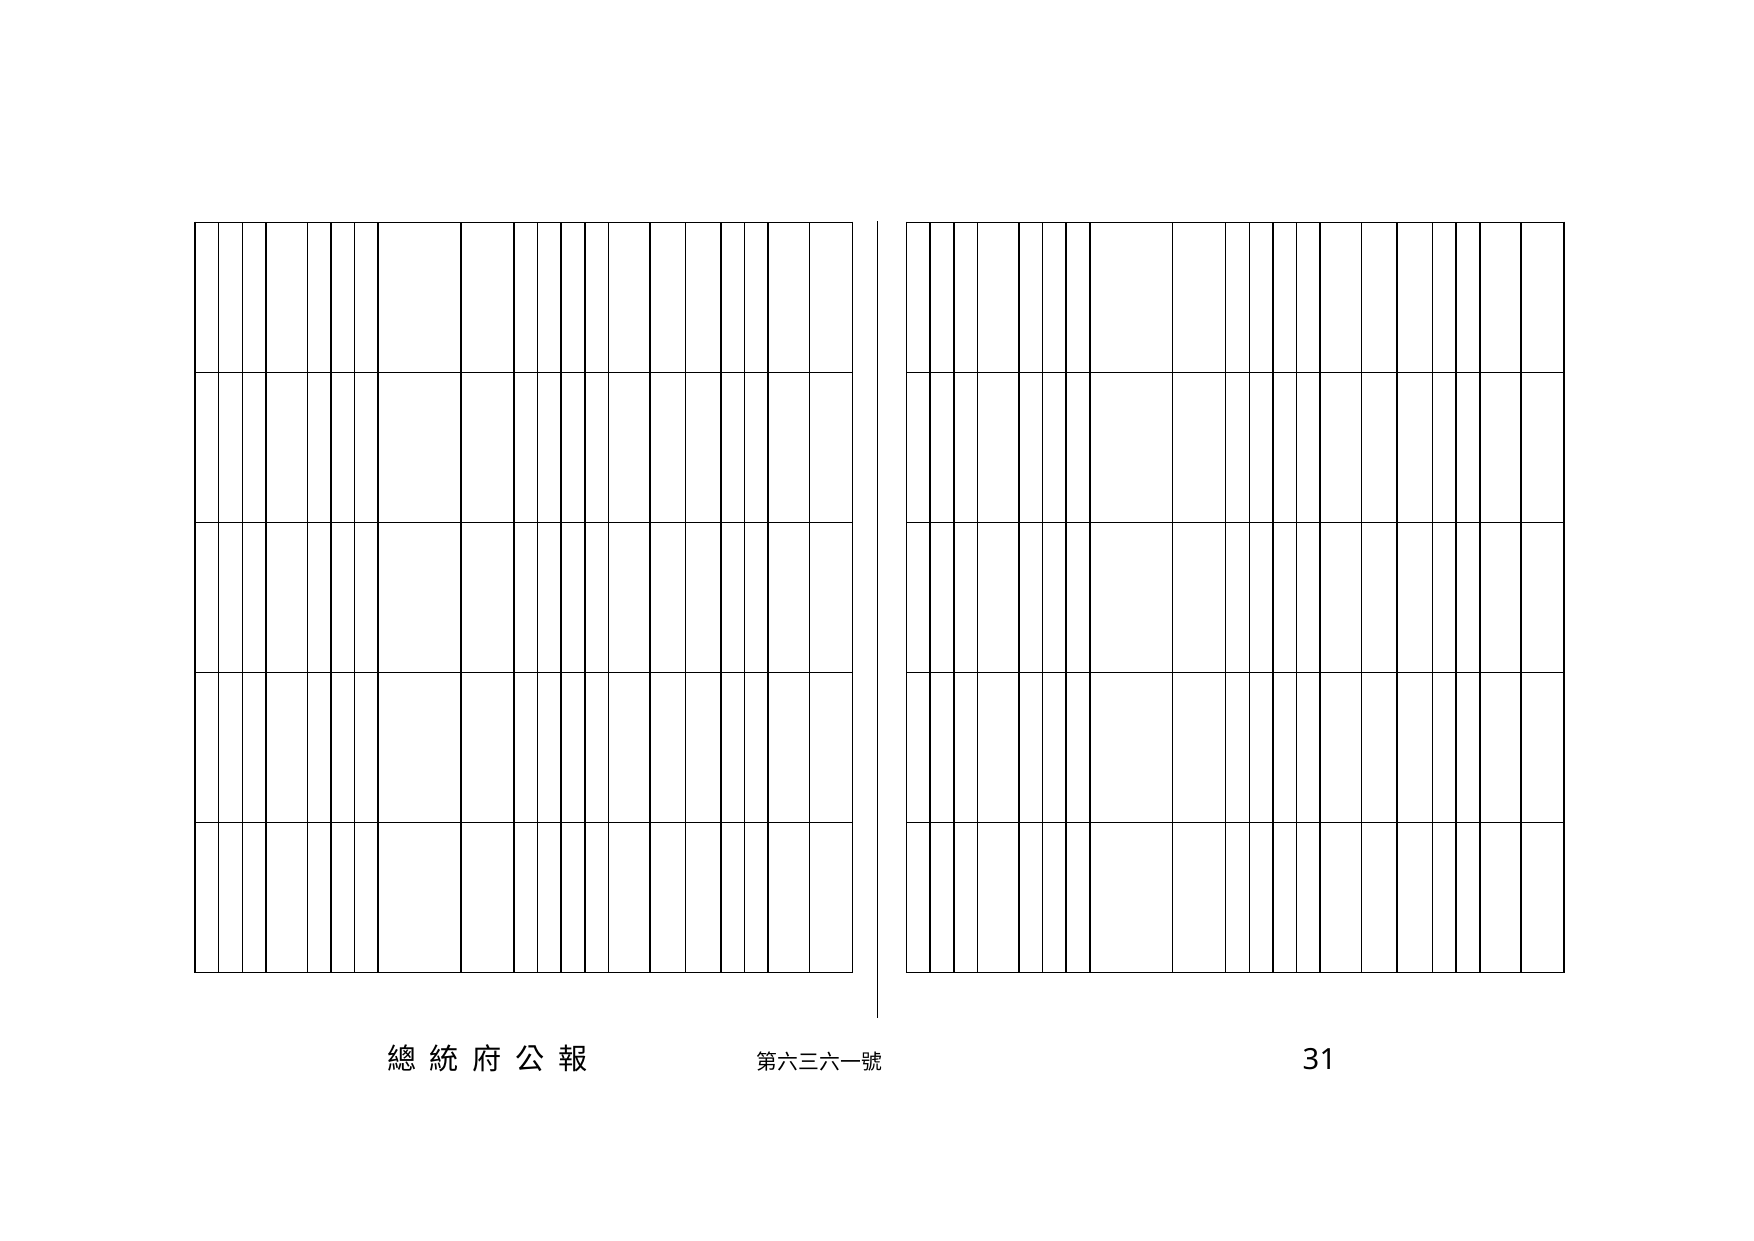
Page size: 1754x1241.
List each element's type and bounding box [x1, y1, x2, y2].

table_cell [1398, 373, 1432, 522]
table_cell [1321, 373, 1361, 522]
table_cell [1173, 373, 1225, 522]
table_cell [769, 373, 809, 522]
table_cell [586, 373, 608, 522]
table_cell [1091, 373, 1172, 522]
table_cell [1250, 223, 1272, 372]
table_cell [1321, 673, 1361, 822]
table_cell [722, 223, 744, 372]
table_cell [907, 673, 929, 822]
table_cell [308, 373, 330, 522]
table_cell [219, 823, 242, 972]
table_cell [1043, 523, 1065, 672]
table_cell [686, 823, 720, 972]
table_cell [219, 523, 242, 672]
table_cell [722, 373, 744, 522]
table_cell [379, 223, 460, 372]
table_cell [1362, 523, 1396, 672]
table_cell [355, 673, 377, 822]
table_cell [332, 223, 354, 372]
table_cell [769, 223, 809, 372]
table_cell [379, 673, 460, 822]
table_cell [907, 523, 929, 672]
table_cell [1297, 523, 1319, 672]
table_cell [1362, 373, 1396, 522]
table_cell [462, 673, 513, 822]
table_cell [586, 673, 608, 822]
table_cell [243, 373, 265, 522]
table_cell [515, 373, 537, 522]
table_cell [1362, 223, 1396, 372]
table_cell [1433, 223, 1455, 372]
table_cell [1173, 223, 1225, 372]
table_cell [1091, 523, 1172, 672]
table_cell [379, 373, 460, 522]
table_cell [1274, 373, 1296, 522]
table_cell [1067, 223, 1089, 372]
table_cell [267, 823, 307, 972]
table_cell [1398, 223, 1432, 372]
table_cell [810, 373, 852, 522]
table_cell [1481, 823, 1520, 972]
table_cell [1522, 373, 1563, 522]
table_cell [1457, 823, 1479, 972]
table_cell [538, 673, 560, 822]
table_cell [1398, 523, 1432, 672]
table_cell [1226, 673, 1249, 822]
table_cell [769, 523, 809, 672]
table_cell [745, 823, 767, 972]
table_cell [1297, 223, 1319, 372]
table_cell [1250, 373, 1272, 522]
table_cell [308, 223, 330, 372]
table_cell [196, 823, 218, 972]
table_cell [745, 223, 767, 372]
table_cell [332, 373, 354, 522]
table_cell [515, 823, 537, 972]
table_cell [1020, 373, 1042, 522]
table_cell [562, 373, 584, 522]
table_cell [931, 373, 953, 522]
table_cell [1457, 223, 1479, 372]
table_cell [1481, 223, 1520, 372]
table_cell [1398, 673, 1432, 822]
table_cell [1274, 223, 1296, 372]
table_cell [955, 373, 977, 522]
table_cell [1226, 823, 1249, 972]
table_cell [562, 823, 584, 972]
table_cell [1173, 823, 1225, 972]
table_cell [1091, 673, 1172, 822]
table_cell [1297, 373, 1319, 522]
table_cell [1226, 223, 1249, 372]
table_cell [810, 523, 852, 672]
table_cell [1067, 673, 1089, 822]
table_cell [651, 523, 685, 672]
table_cell [609, 823, 649, 972]
table_cell [1457, 373, 1479, 522]
table_cell [1020, 223, 1042, 372]
table_cell [722, 523, 744, 672]
table_cell [1067, 523, 1089, 672]
table_cell [931, 523, 953, 672]
table_cell [907, 823, 929, 972]
table_cell [1457, 523, 1479, 672]
table_cell [462, 373, 513, 522]
table_cell [332, 823, 354, 972]
table_cell [978, 823, 1018, 972]
table_cell [1274, 823, 1296, 972]
table_cell [1433, 523, 1455, 672]
table_cell [1522, 823, 1563, 972]
table_cell [267, 523, 307, 672]
table_cell [379, 523, 460, 672]
table_cell [1433, 373, 1455, 522]
table_cell [955, 223, 977, 372]
table_cell [978, 373, 1018, 522]
table_cell [196, 223, 218, 372]
table_cell [931, 823, 953, 972]
table_cell [1250, 673, 1272, 822]
table_cell [586, 823, 608, 972]
table_cell [609, 523, 649, 672]
table_cell [978, 673, 1018, 822]
table_cell [1226, 373, 1249, 522]
table_cell [219, 373, 242, 522]
table_cell [1481, 673, 1520, 822]
table_cell [586, 223, 608, 372]
table_cell [745, 373, 767, 522]
table_cell [562, 523, 584, 672]
table_cell [562, 223, 584, 372]
table_cell [609, 223, 649, 372]
table_cell [955, 523, 977, 672]
table_cell [1297, 673, 1319, 822]
table_cell [931, 223, 953, 372]
table_cell [810, 823, 852, 972]
table_cell [308, 823, 330, 972]
table_cell [1020, 673, 1042, 822]
table_cell [1481, 523, 1520, 672]
table_cell [538, 373, 560, 522]
table_cell [745, 673, 767, 822]
table_cell [1043, 223, 1065, 372]
table_cell [722, 673, 744, 822]
table_cell [1091, 223, 1172, 372]
table_cell [332, 523, 354, 672]
table_cell [308, 523, 330, 672]
table_cell [1173, 523, 1225, 672]
table_cell [1433, 823, 1455, 972]
table_cell [332, 673, 354, 822]
table_cell [686, 223, 720, 372]
table_cell [1274, 523, 1296, 672]
table_cell [196, 373, 218, 522]
table_cell [1043, 823, 1065, 972]
table_cell [267, 673, 307, 822]
table_cell [1250, 523, 1272, 672]
table_cell [1043, 673, 1065, 822]
table_cell [810, 673, 852, 822]
table_cell [686, 523, 720, 672]
table_cell [1362, 823, 1396, 972]
table_cell [267, 223, 307, 372]
table_cell [1362, 673, 1396, 822]
table_cell [978, 223, 1018, 372]
table_cell [379, 823, 460, 972]
table_cell [769, 673, 809, 822]
table_cell [1020, 823, 1042, 972]
table_cell [355, 223, 377, 372]
table_cell [651, 823, 685, 972]
table_cell [462, 223, 513, 372]
table_cell [931, 673, 953, 822]
table_cell [1522, 523, 1563, 672]
table_cell [1067, 373, 1089, 522]
table_cell [609, 373, 649, 522]
table_cell [243, 223, 265, 372]
table_cell [562, 673, 584, 822]
table_cell [1297, 823, 1319, 972]
table_cell [1522, 673, 1563, 822]
table_cell [686, 373, 720, 522]
table_cell [1067, 823, 1089, 972]
table_cell [1522, 223, 1563, 372]
table_cell [586, 523, 608, 672]
table_cell [243, 823, 265, 972]
table_cell [538, 523, 560, 672]
table_cell [1274, 673, 1296, 822]
table_cell [462, 523, 513, 672]
table_cell [515, 673, 537, 822]
table_cell [219, 223, 242, 372]
table_cell [355, 523, 377, 672]
table_cell [267, 373, 307, 522]
table_cell [538, 823, 560, 972]
table_cell [907, 223, 929, 372]
table_cell [745, 523, 767, 672]
table_cell [1226, 523, 1249, 672]
table_cell [686, 673, 720, 822]
table_cell [515, 223, 537, 372]
table_cell [1043, 373, 1065, 522]
table_cell [1321, 523, 1361, 672]
table_cell [722, 823, 744, 972]
table_cell [1481, 373, 1520, 522]
table_cell [1091, 823, 1172, 972]
table_cell [243, 523, 265, 672]
table_cell [219, 673, 242, 822]
table_cell [955, 673, 977, 822]
table_cell [1398, 823, 1432, 972]
table_cell [651, 223, 685, 372]
table_cell [1457, 673, 1479, 822]
table_cell [462, 823, 513, 972]
table_cell [196, 523, 218, 672]
table_cell [769, 823, 809, 972]
table_cell [243, 673, 265, 822]
table_cell [1321, 823, 1361, 972]
table_cell [978, 523, 1018, 672]
table_cell [1433, 673, 1455, 822]
table_cell [1020, 523, 1042, 672]
table_cell [651, 673, 685, 822]
table_cell [1173, 673, 1225, 822]
table_cell [196, 673, 218, 822]
table_cell [308, 673, 330, 822]
table_cell [355, 373, 377, 522]
table_cell [538, 223, 560, 372]
table_cell [355, 823, 377, 972]
table_cell [810, 223, 852, 372]
table_cell [1250, 823, 1272, 972]
table_cell [955, 823, 977, 972]
table_cell [907, 373, 929, 522]
table_cell [609, 673, 649, 822]
table_cell [515, 523, 537, 672]
table_cell [651, 373, 685, 522]
table_cell [1321, 223, 1361, 372]
